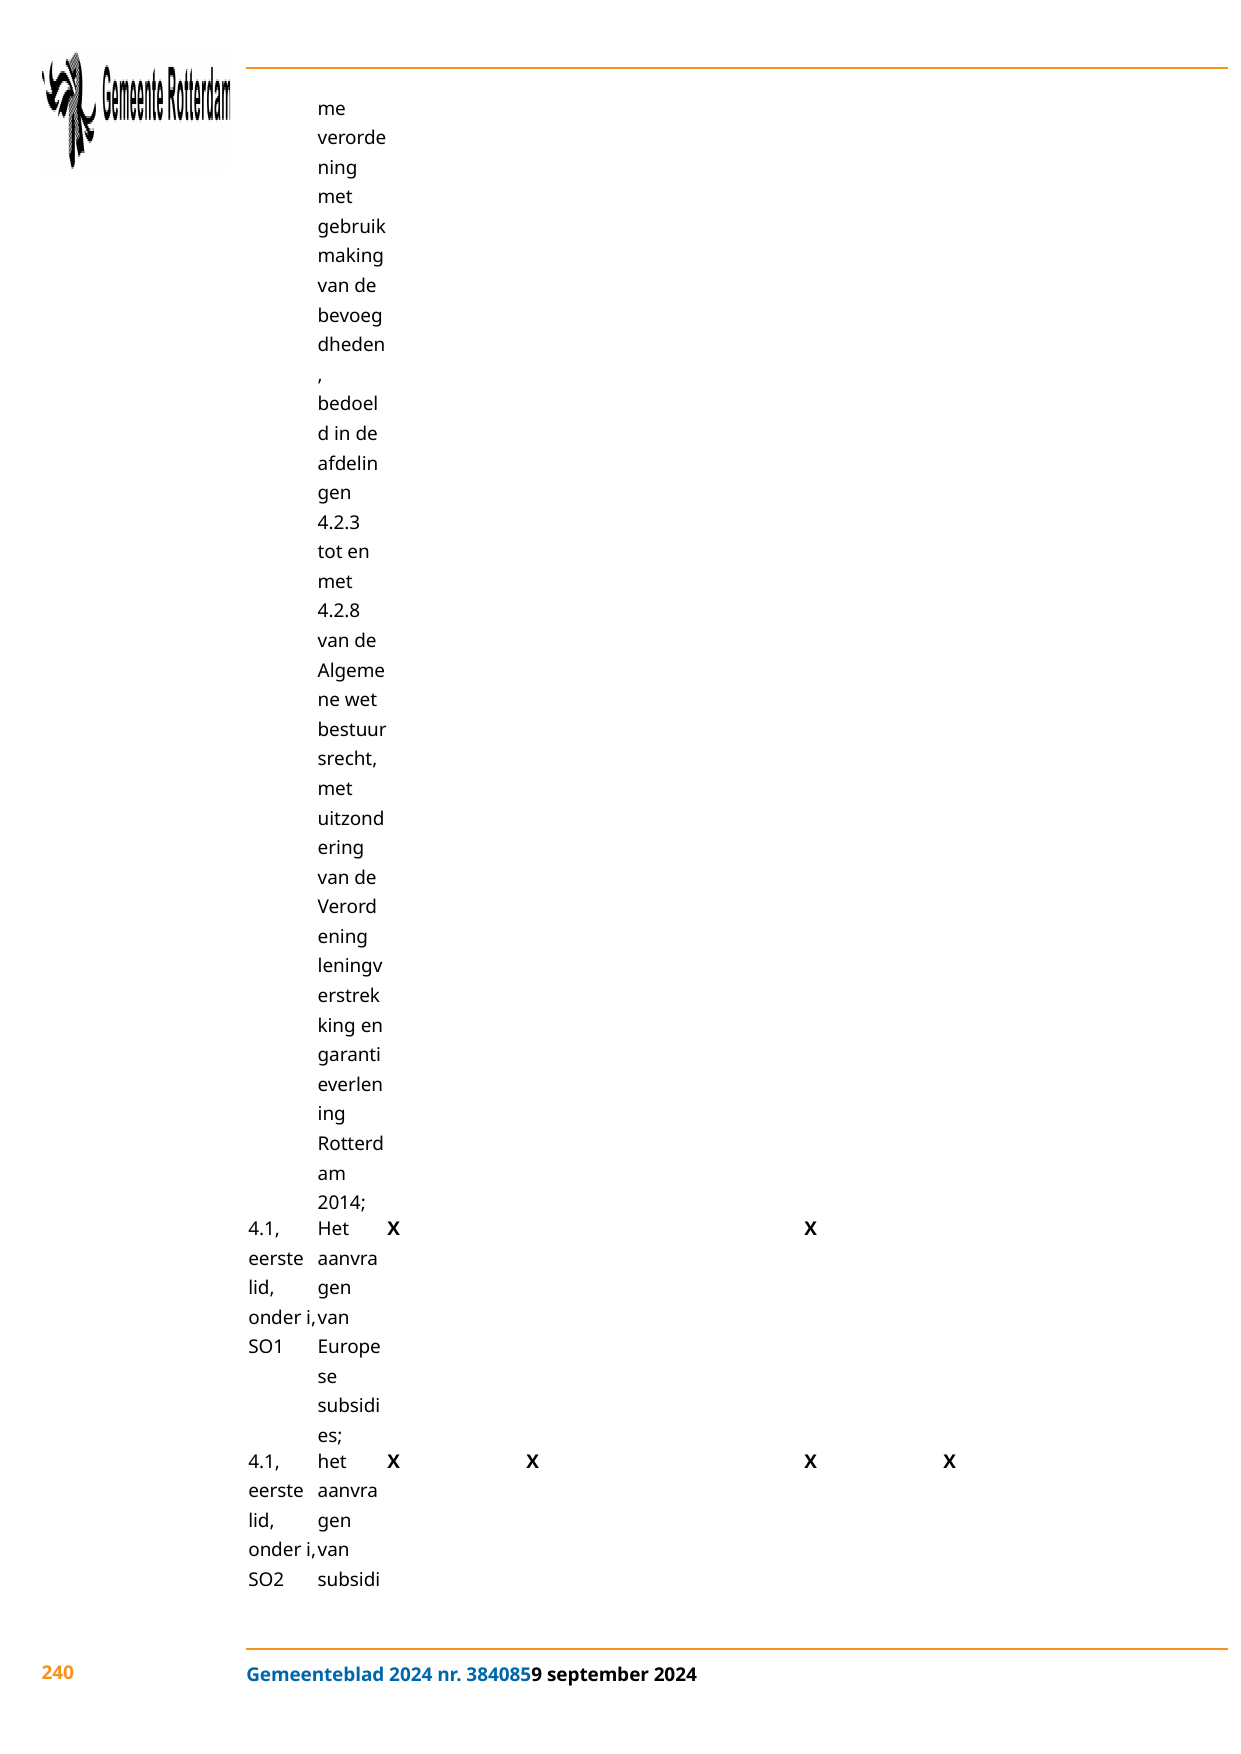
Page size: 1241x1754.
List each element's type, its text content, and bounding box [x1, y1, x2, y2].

table_cell X [387, 1215, 526, 1448]
table_cell X [943, 1448, 1013, 1592]
table_cell [1082, 95, 1152, 1215]
table_cell 4.1, eerste lid, onder i, SO1 [248, 1215, 317, 1448]
table_cell X [804, 1448, 943, 1592]
table_cell [943, 95, 1013, 1215]
table_cell [1013, 1215, 1082, 1448]
table_cell het aanvragen van subsidi [318, 1448, 387, 1592]
table_cell [526, 1215, 596, 1448]
table_cell [596, 1215, 665, 1448]
table_cell [1082, 1215, 1152, 1448]
table_cell me verordening met gebruikmaking van de bevoegdheden, bedoeld in de afdelingen 4.2.3 tot en met 4.2.8 van de Algemene wet bestuursrecht, met uitzondering van de Verordening leningverstrekking en garantieverlening Rotterdam 2014; [318, 95, 387, 1215]
table_cell [665, 1215, 804, 1448]
picture [41, 47, 231, 172]
table_cell X [387, 1448, 526, 1592]
table_cell X [526, 1448, 596, 1592]
table_cell [943, 1215, 1013, 1448]
table_cell [248, 95, 317, 1215]
table_cell [596, 1448, 665, 1592]
table_cell [1082, 1448, 1152, 1592]
table_cell [665, 1448, 804, 1592]
table_cell [387, 95, 526, 1215]
table_cell [804, 95, 943, 1215]
table_cell X [804, 1215, 943, 1448]
table_cell [526, 95, 596, 1215]
table_cell [596, 95, 665, 1215]
table_cell [1013, 1448, 1082, 1592]
table_cell 4.1, eerste lid, onder i, SO2 [248, 1448, 317, 1592]
table_cell [1013, 95, 1082, 1215]
table_cell [665, 95, 804, 1215]
table_cell Het aanvragen van Europese subsidies; [318, 1215, 387, 1448]
